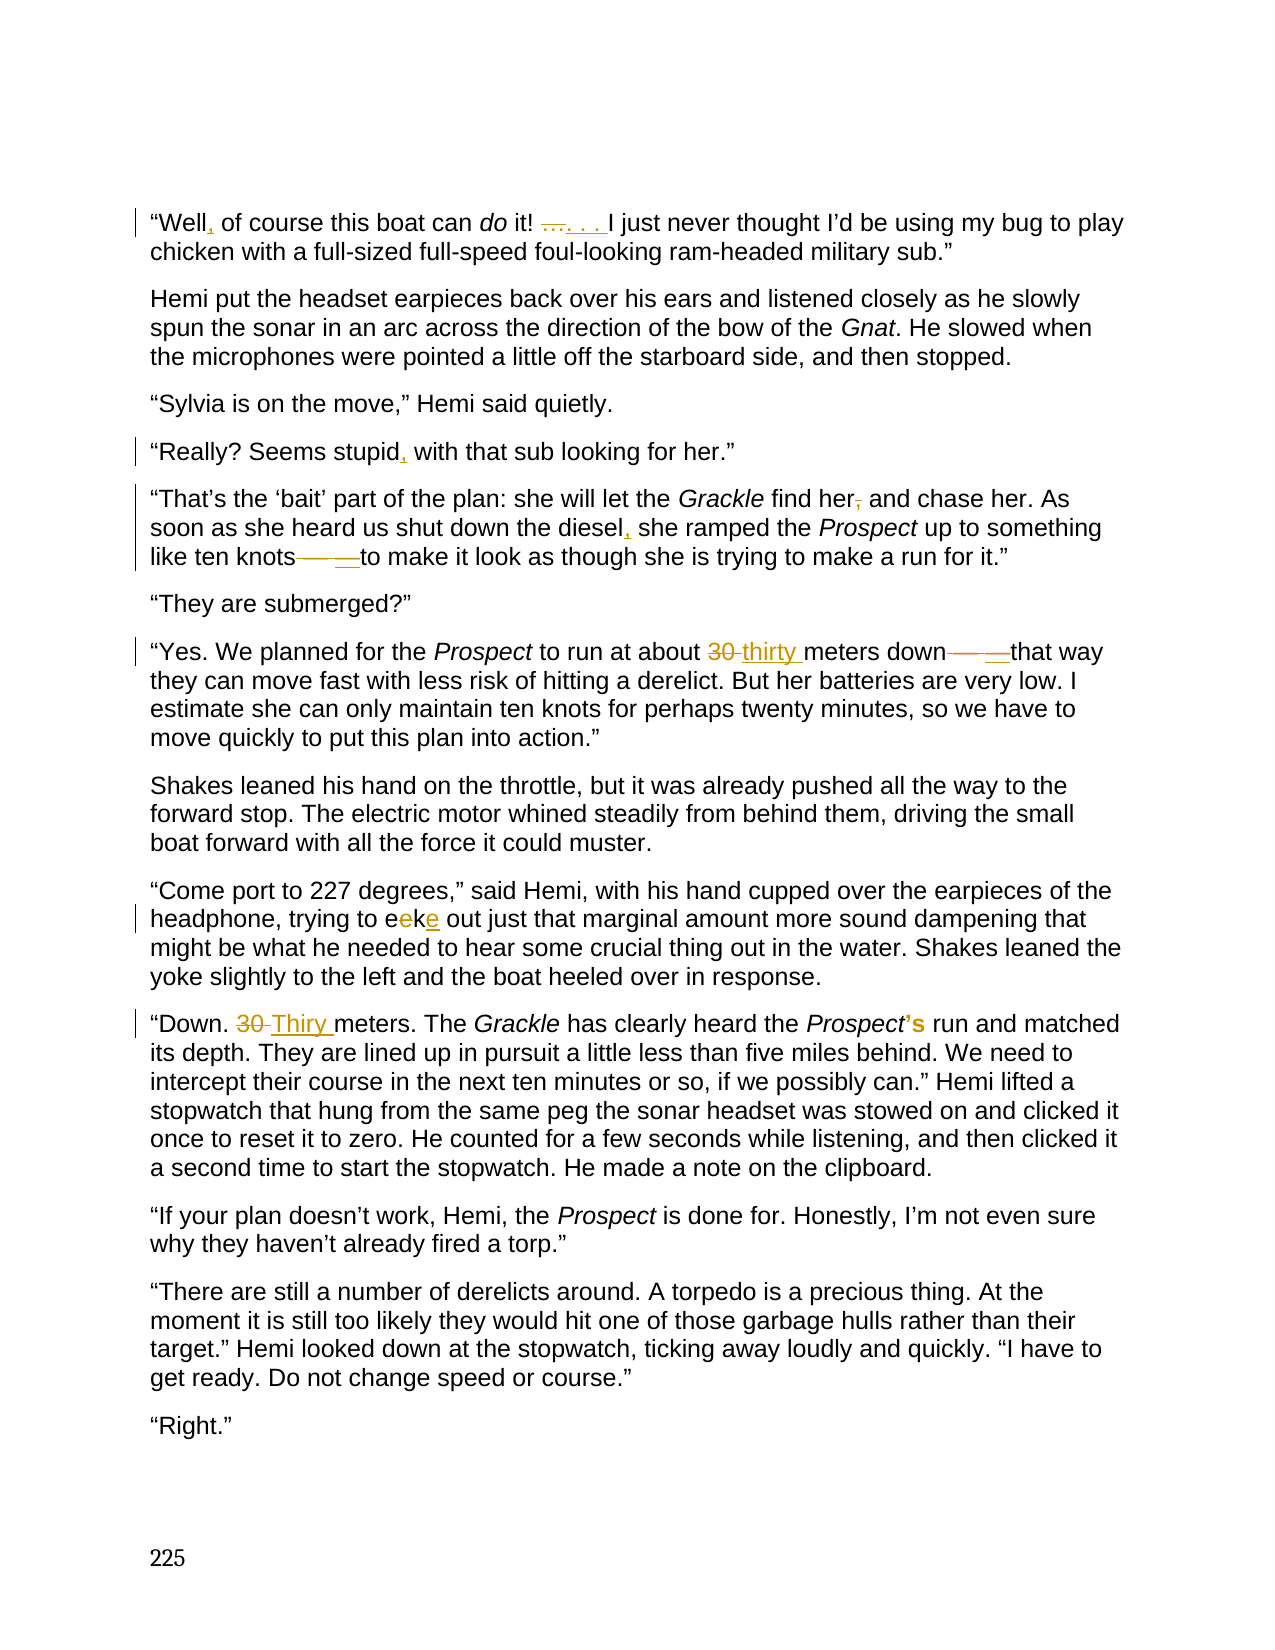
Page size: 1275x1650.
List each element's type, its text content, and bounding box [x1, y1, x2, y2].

text “Well, of course this boat can do it! . . . I just never thought I’d be using my bug to play chicken with a full-sized full-speed foul-looking ram-headed military sub.” [150, 208, 1125, 266]
text “There are still a number of derelicts around. A torpedo is a precious thing. At the moment it is still too likely they would hit one of those garbage hulls rather than their target.” Hemi looked down at the stopwatch, ticking away loudly and quickly. “I have to get ready. Do not change speed or course.” [150, 1277, 1125, 1392]
text “Come port to 227 degrees,” said Hemi, with his hand cupped over the earpieces of the headphone, trying to eke out just that marginal amount more sound dampening that might be what he needed to hear some crucial thing out in the water. Shakes leaned the yoke slightly to the left and the boat heeled over in response. [150, 876, 1125, 991]
text Shakes leaned his hand on the throttle, but it was already pushed all the way to the forward stop. The electric motor whined steadily from behind them, driving the small boat forward with all the force it could muster. [150, 771, 1125, 857]
text “That’s the ‘bait’ part of the plan: she will let the Grackle find her and chase her. As soon as she heard us shut down the diesel, she ramped the Prospect up to something like ten knots—to make it look as though she is trying to make a run for it.” [150, 484, 1125, 571]
text “They are submerged?” [150, 589, 1125, 618]
text “Down. Thiry meters. The Grackle has clearly heard the Prospect’s run and matched its depth. They are lined up in pursuit a little less than five miles behind. We need to intercept their course in the next ten minutes or so, if we possibly can.” Hemi lifted a stopwatch that hung from the same peg the sonar headset was stowed on and clicked it once to reset it to zero. He counted for a few seconds while listening, and then clicked it a second time to start the stopwatch. He made a note on the clipboard. [150, 1009, 1125, 1182]
text “Right.” [150, 1411, 1125, 1439]
text “Sylvia is on the move,” Hemi said quietly. [150, 389, 1125, 418]
text “Really? Seems stupid, with that sub looking for her.” [150, 437, 1125, 466]
text “If your plan doesn’t work, Hemi, the Prospect is done for. Honestly, I’m not even sure why they haven’t already fired a torp.” [150, 1201, 1125, 1258]
text Hemi put the headset earpieces back over his ears and listened closely as he slowly spun the sonar in an arc across the direction of the bow of the Gnat. He slowed when the microphones were pointed a little off the starboard side, and then stopped. [150, 284, 1125, 371]
text “Yes. We planned for the Prospect to run at about thirty meters down—that way they can move fast with less risk of hitting a derelict. But her batteries are very low. I estimate she can only maintain ten knots for perhaps twenty minutes, so we have to move quickly to put this plan into action.” [150, 637, 1125, 752]
